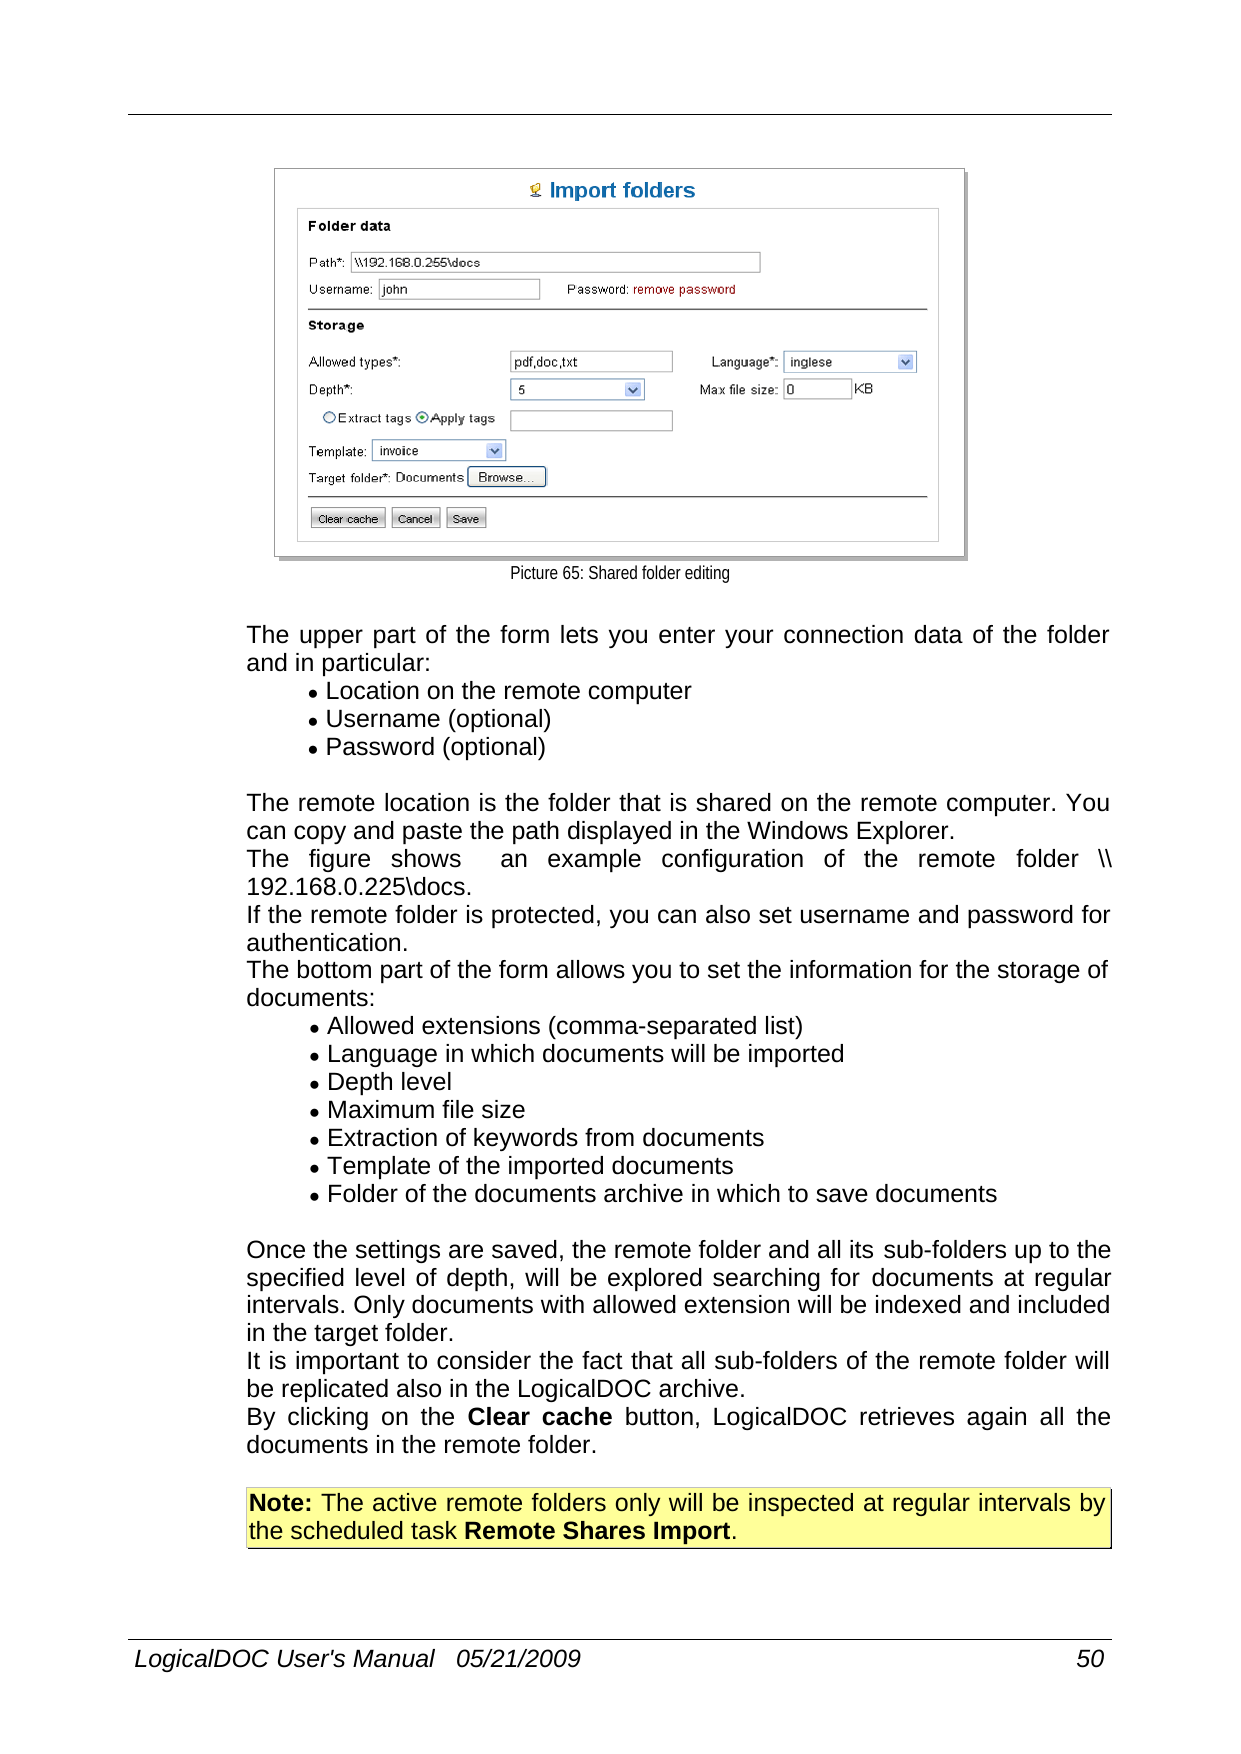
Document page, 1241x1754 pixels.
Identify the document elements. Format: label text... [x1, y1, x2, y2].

text Once the settings are saved, the remote folder and all its sub-folders up to the specified level of depth, will be explored searching for documents at regular intervals. Only documents with allowed extension will be indexed and included in the target folder. [246, 1236, 1112, 1347]
text ● Language in which documents will be imported [309, 1040, 1112, 1068]
text If the remote folder is protected, you can also set username and password for authentication. [246, 901, 1112, 956]
text ● Maximum file size [309, 1096, 1112, 1124]
text ● Allowed extensions (comma-separated list) [309, 1012, 1112, 1040]
text The figure shows an example configuration of the remote folder \\192.168.0.225\docs. [246, 845, 1112, 901]
text ● Password (optional) [307, 733, 1112, 761]
text ● Extraction of keywords from documents [309, 1124, 1112, 1152]
text It is important to consider the fact that all sub-folders of the remote folder will be replicated also in the LogicalDOC archive. [246, 1347, 1112, 1403]
text ● Location on the remote computer [307, 677, 1112, 705]
text ● Folder of the documents archive in which to save documents [309, 1180, 1112, 1208]
text The upper part of the form lets you enter your connection data of the folder and in particular: [246, 621, 1112, 677]
text The bottom part of the form allows you to set the information for the storage of [246, 956, 1112, 984]
text The remote location is the folder that is shared on the remote computer. You can copy and paste the path displayed in the Windows Explorer. [246, 789, 1112, 845]
text ● Username (optional) [307, 705, 1112, 733]
text By clicking on the Clear cache button, LogicalDOC retrieves again all the documents in the remote folder. [246, 1403, 1112, 1459]
text ● Depth level [309, 1068, 1112, 1096]
text Picture 65: Shared folder editing [274, 557, 966, 583]
text documents: [246, 984, 1112, 1012]
text Note: The active remote folders only will be inspected at regular intervals by the scheduled task Remote Shares Import. [247, 1488, 1110, 1547]
text ● Template of the imported documents [309, 1152, 1112, 1180]
